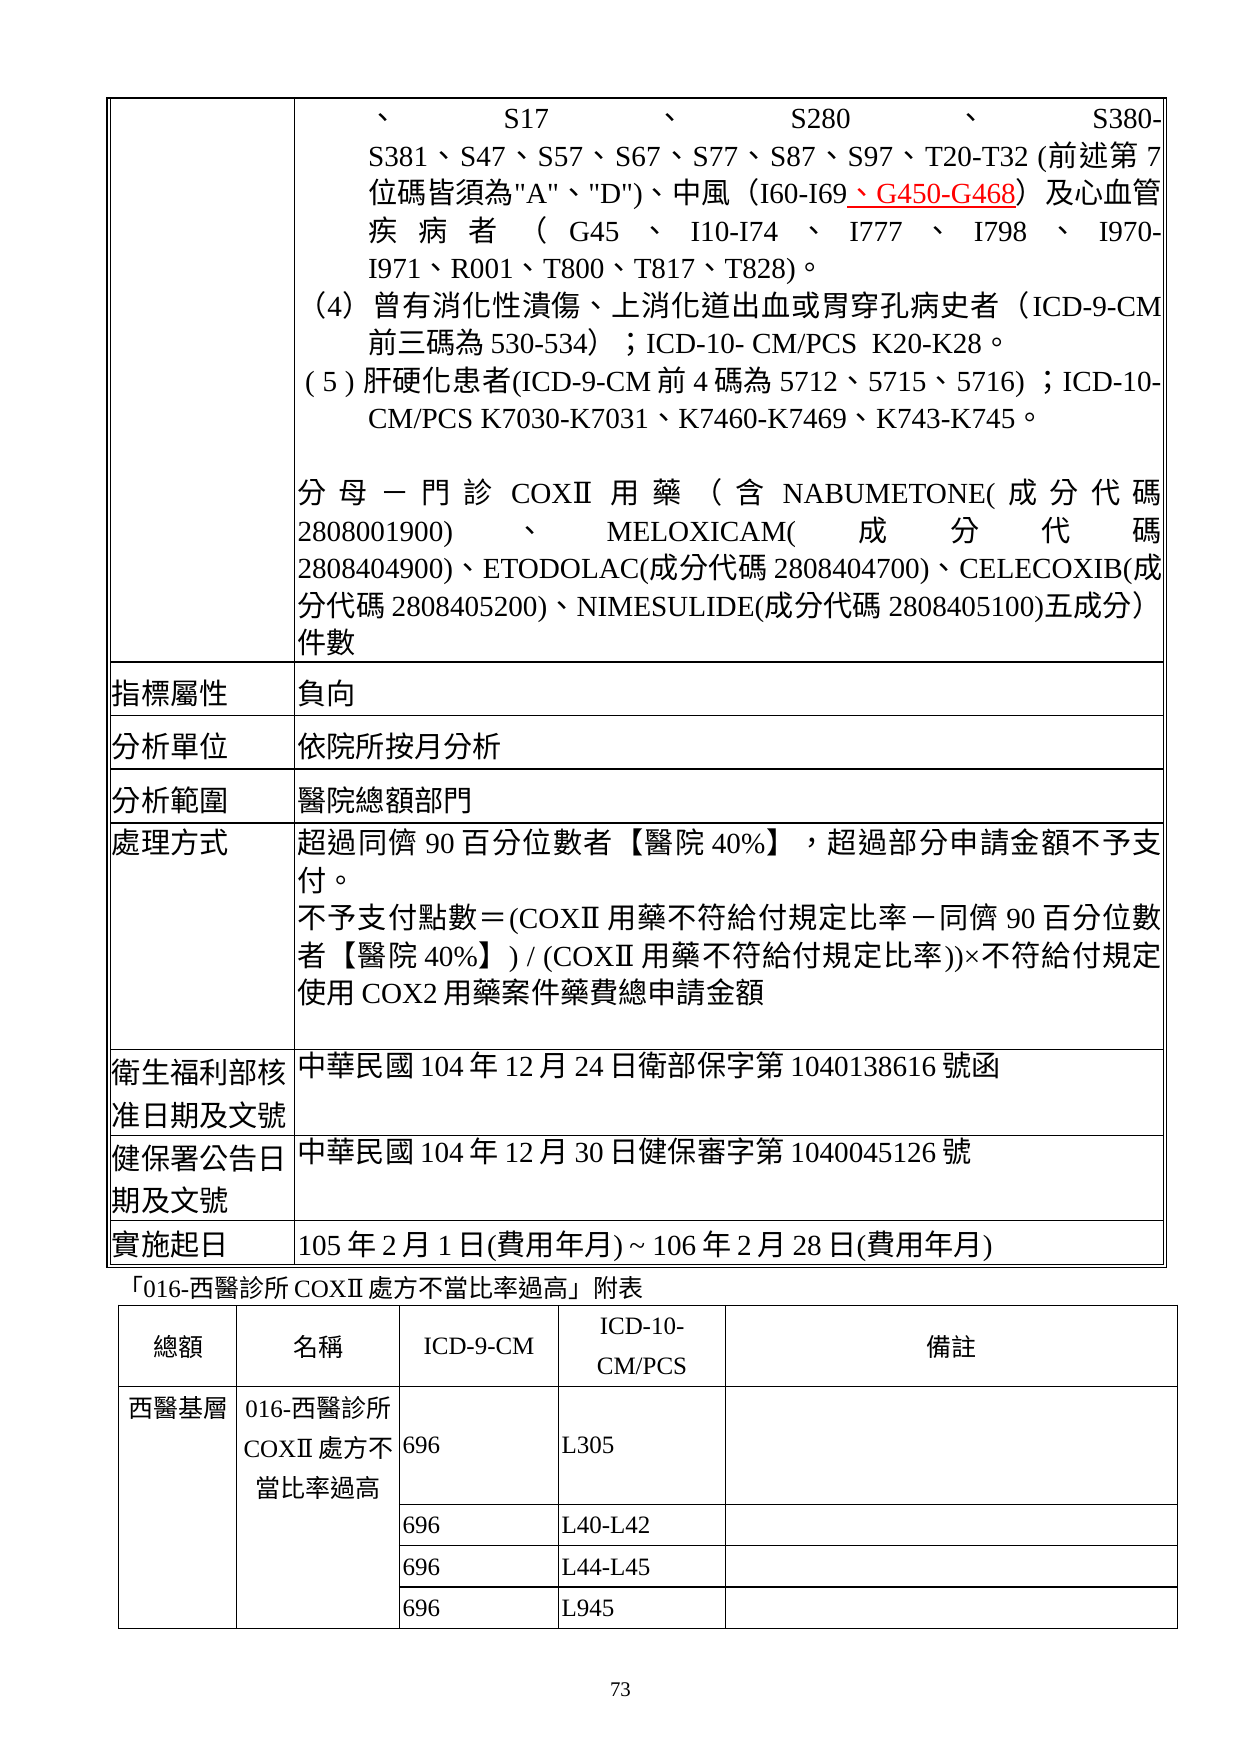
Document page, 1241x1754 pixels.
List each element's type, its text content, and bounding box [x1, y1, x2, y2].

table_header ICD-10- CM/PCS [559, 1306, 725, 1386]
table_cell 分析單位 [111, 716, 294, 768]
table_cell L40-L42 [559, 1505, 725, 1545]
table_cell L305 [559, 1387, 725, 1504]
table_cell 696 [400, 1505, 558, 1545]
table_cell 處理方式 [111, 824, 294, 1048]
table_cell 負向 [295, 663, 1163, 715]
table_cell 實施起日 [111, 1221, 294, 1264]
text 「016-西醫診所COXⅡ處方不當比率過高」附表 [118, 1268, 1122, 1304]
table_cell 西醫基層 [119, 1387, 236, 1627]
table_cell [726, 1387, 1177, 1504]
table_cell 016-西醫診所COXⅡ處方不當比率過高 [237, 1387, 399, 1627]
table_cell 超過同儕90百分位數者【醫院40%】，超過部分申請金額不予支付。 不予支付點數＝(COXⅡ用藥不符給付規定比率－同儕90百分位數者【醫院40%】) / (COXⅡ用藥不符給付規定比率))×不符給付規定使用COX2用藥案件藥費總申請金額 [295, 824, 1163, 1048]
table_cell L44-L45 [559, 1546, 725, 1586]
table_cell [726, 1546, 1177, 1586]
table_cell 696 [400, 1588, 558, 1627]
table_cell 696 [400, 1387, 558, 1504]
table_cell 醫院總額部門 [295, 770, 1163, 822]
table_cell L945 [559, 1588, 725, 1627]
table_cell [726, 1505, 1177, 1545]
table_cell 中華民國104年12月30日健保審字第1040045126號 [295, 1136, 1163, 1220]
table_cell 105年2月1日(費用年月) ~ 106年2月28日(費用年月) [295, 1221, 1163, 1264]
table_cell 696 [400, 1546, 558, 1586]
table_cell 衛生福利部核准日期及文號 [111, 1050, 294, 1135]
table_cell 分析範圍 [111, 770, 294, 822]
table_cell 、S17、S280、S380-S381、S47、S57、S67、S77、S87、S97、T20-T32 (前述第7位碼皆須為"A"、"D")、中風（I60-I69、G450-G468）及心血管疾病者（G45、I10-I74、I777、I798、I970-I971、R001、T800、T817、T828)。 （4）曾有消化性潰傷、上消化道出血或胃穿孔病史者（ICD-9-CM前三碼為530-534）；ICD-10- CM/PCS K20-K28。 ( 5 ) 肝硬化患者(ICD-9-CM前4碼為5712、5715、5716) ；ICD-10- CM/PCS K7030-K7031、K7460-K7469、K743-K745。 分母－門診COXⅡ用藥（含NABUMETONE(成分代碼2808001900)、MELOXICAM(成分代碼2808404900)、ETODOLAC(成分代碼2808404700)、CELECOXIB(成分代碼2808405200)、NIMESULIDE(成分代碼2808405100)五成分）件數 [295, 99, 1163, 661]
table_cell 中華民國104年12月24日衛部保字第1040138616號函 [295, 1050, 1163, 1135]
table_cell 依院所按月分析 [295, 716, 1163, 768]
table_cell 健保署公告日期及文號 [111, 1136, 294, 1220]
table_header 名稱 [237, 1306, 399, 1386]
table_header 備註 [726, 1306, 1177, 1386]
table_header ICD-9-CM [400, 1306, 558, 1386]
table_cell 指標屬性 [111, 663, 294, 715]
table_header 總額 [119, 1306, 236, 1386]
table_cell [726, 1588, 1177, 1627]
table_cell [111, 99, 294, 661]
